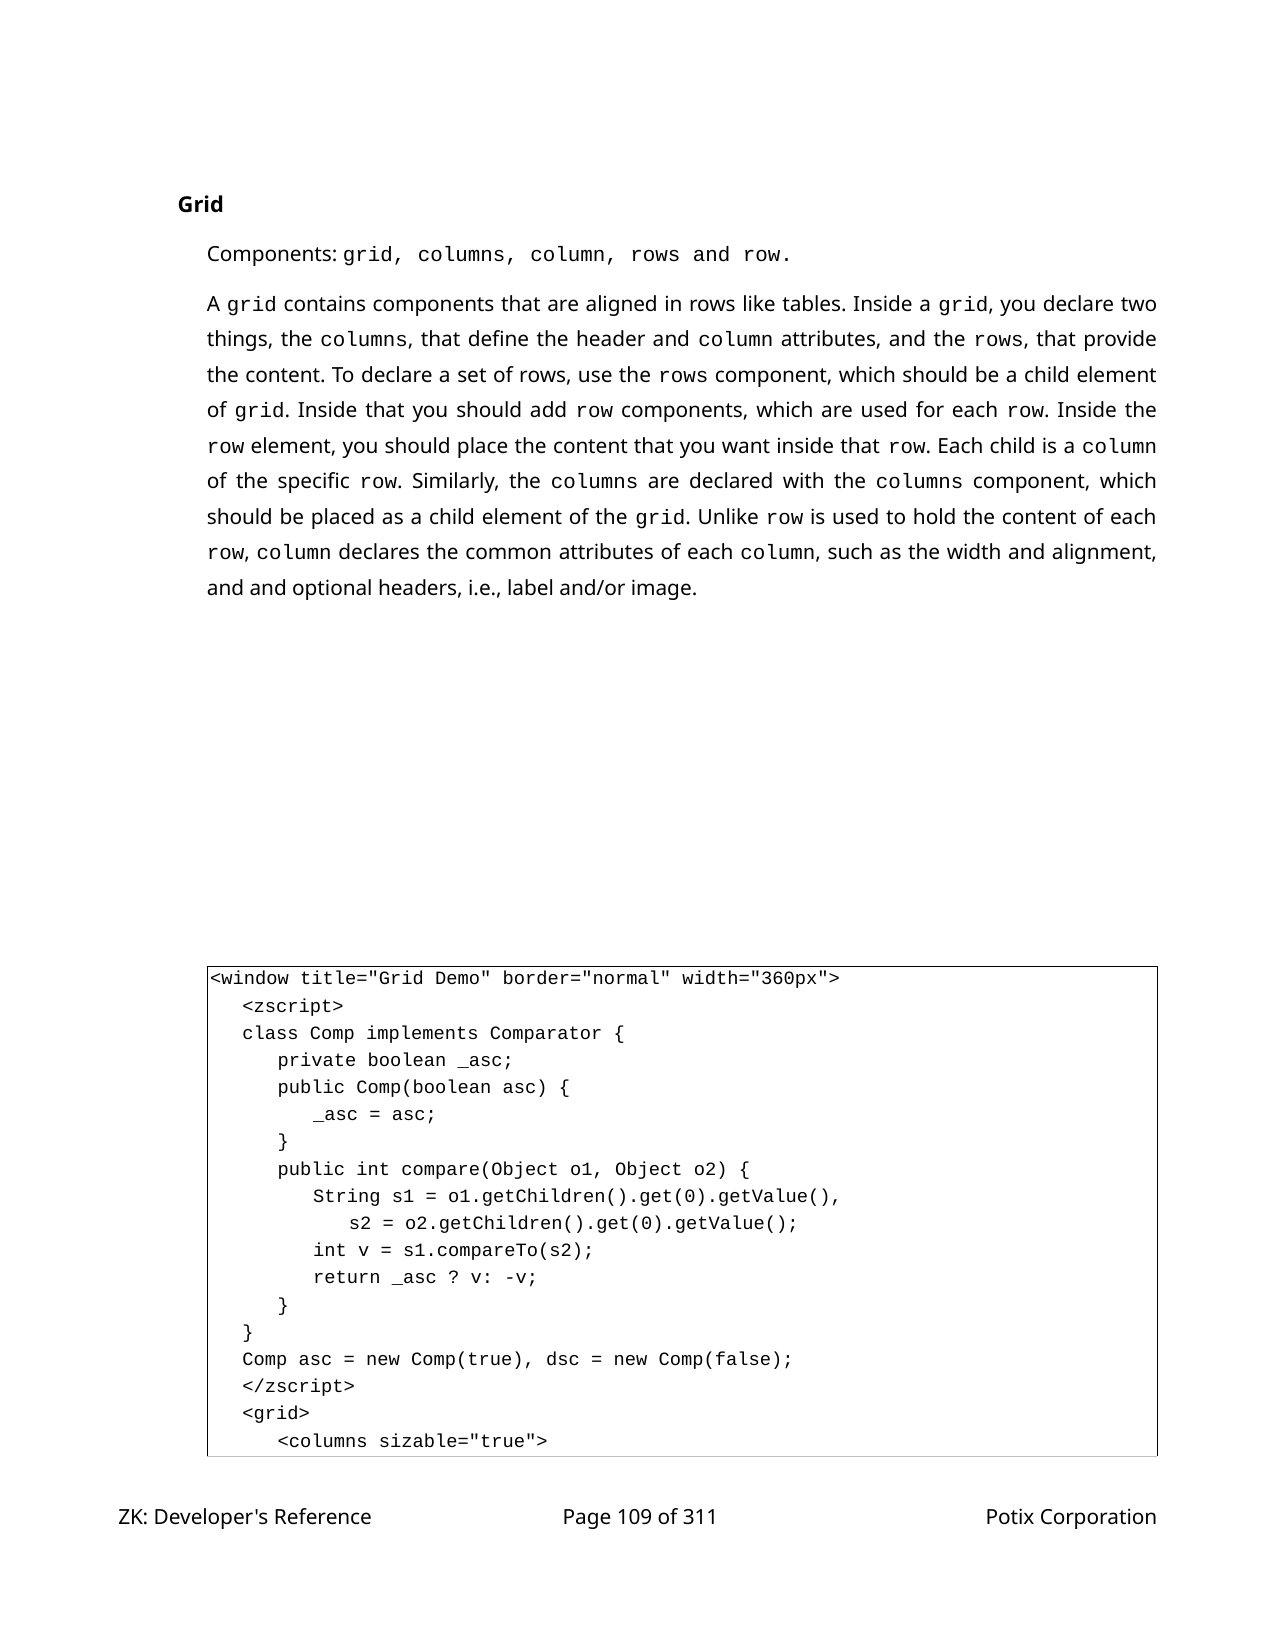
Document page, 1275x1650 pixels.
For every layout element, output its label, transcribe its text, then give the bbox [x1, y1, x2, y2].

text <zscript> [208, 993, 1157, 1018]
text } [208, 1129, 1157, 1154]
text class Comp implements Comparator { [208, 1021, 1157, 1045]
text s2 = o2.getChildren().get(0).getValue(); [208, 1211, 1157, 1235]
text _asc = asc; [208, 1102, 1157, 1126]
text <window title="Grid Demo" border="normal" width="360px"> [208, 967, 1157, 991]
text <grid> [208, 1401, 1157, 1426]
text Comp asc = new Comp(true), dsc = new Comp(false); [208, 1347, 1157, 1371]
text </zscript> [208, 1374, 1157, 1398]
subtitle Grid [177, 189, 1157, 219]
text <columns sizable="true"> [208, 1428, 1157, 1456]
text } [208, 1320, 1157, 1344]
text private boolean _asc; [208, 1048, 1157, 1072]
text A grid contains components that are aligned in rows like tables. Inside a grid, you declare two things, the columns, that define the header and column attributes, and the rows, that provide the content. To declare a set of rows, use the rows component, which should be a child element of grid. Inside that you should add row components, which are used for each row. Inside the row element, you should place the content that you want inside that row. Each child is a column of the specific row. Similarly, the columns are declared with the columns component, which should be placed as a child element of the grid. Unlike row is used to hold the content of each row, column declares the common attributes of each column, such as the width and alignment, and and optional headers, i.e., label and/or image. [207, 289, 1157, 601]
text } [208, 1292, 1157, 1317]
text public Comp(boolean asc) { [208, 1075, 1157, 1099]
text String s1 = o1.getChildren().get(0).getValue(), [208, 1184, 1157, 1208]
text return _asc ? v: -v; [208, 1265, 1157, 1289]
text Components: grid, columns, column, rows and row. [207, 239, 1157, 268]
text int v = s1.compareTo(s2); [208, 1238, 1157, 1262]
text public int compare(Object o1, Object o2) { [208, 1157, 1157, 1181]
